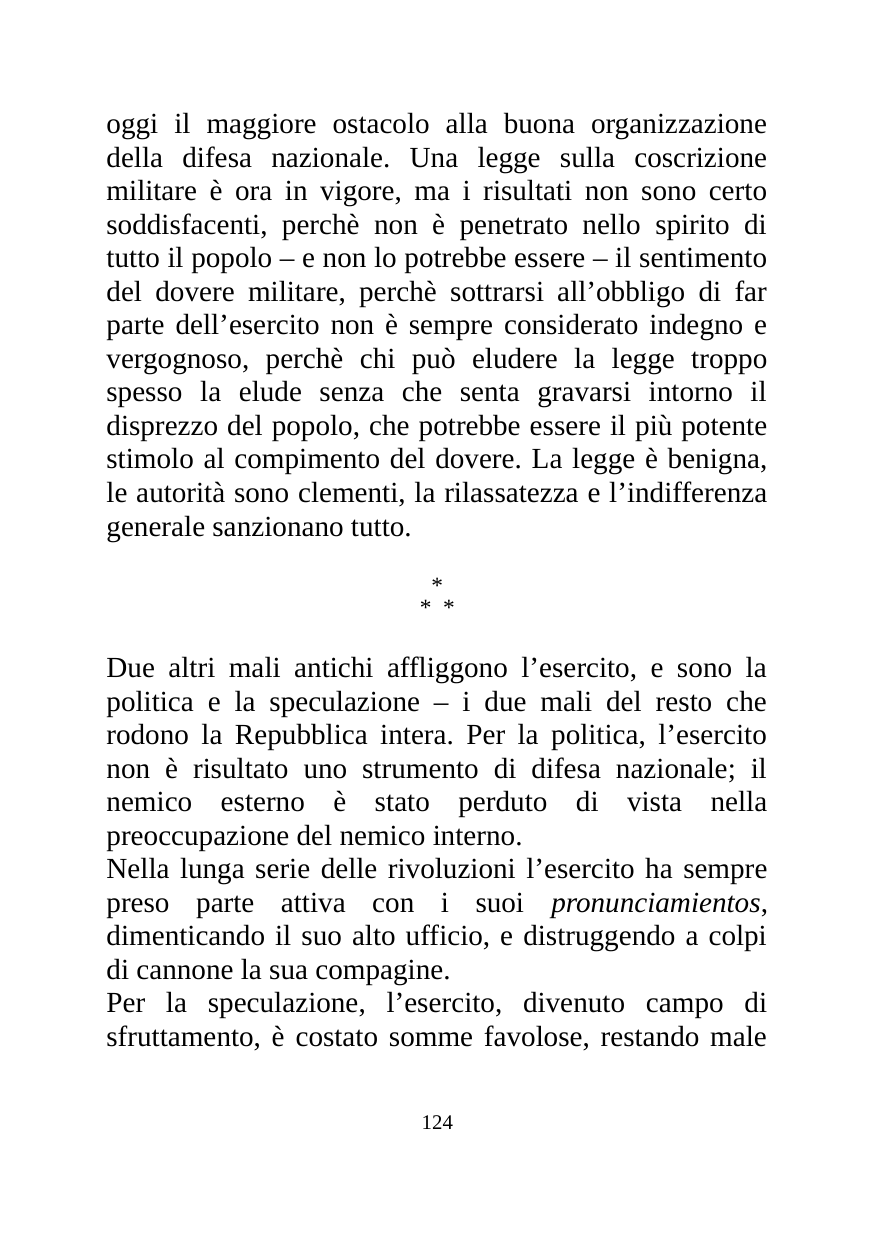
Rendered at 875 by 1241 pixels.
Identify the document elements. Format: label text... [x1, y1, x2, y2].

text *** [106, 572, 768, 621]
text Due altri mali antichi affliggono l’esercito, e sono la politica e la speculazione – i due mali del resto che rodono la Repubblica intera. Per la politica, l’esercito non è risultato uno strumento di difesa nazionale; il nemico esterno è stato perduto di vista nella preoccupazione del nemico interno. [106, 650, 768, 851]
text Per la speculazione, l’esercito, divenuto campo di sfruttamento, è costato somme favolose, restando male [106, 986, 768, 1053]
text Nella lunga serie delle rivoluzioni l’esercito ha sempre preso parte attiva con i suoi pronunciamientos, dimenticando il suo alto ufficio, e distruggendo a colpi di cannone la sua compagine. [106, 851, 768, 986]
text oggi il maggiore ostacolo alla buona organizzazione della difesa nazionale. Una legge sulla coscrizione militare è ora in vigore, ma i risultati non sono certo soddisfacenti, perchè non è penetrato nello spirito di tutto il popolo – e non lo potrebbe essere – il sentimento del dovere militare, perchè sottrarsi all’obbligo di far parte dell’esercito non è sempre considerato indegno e vergognoso, perchè chi può eludere la legge troppo spesso la elude senza che senta gravarsi intorno il disprezzo del popolo, che potrebbe essere il più potente stimolo al compimento del dovere. La legge è benigna, le autorità sono clementi, la rilassatezza e l’indifferenza generale sanzionano tutto. [106, 106, 768, 542]
